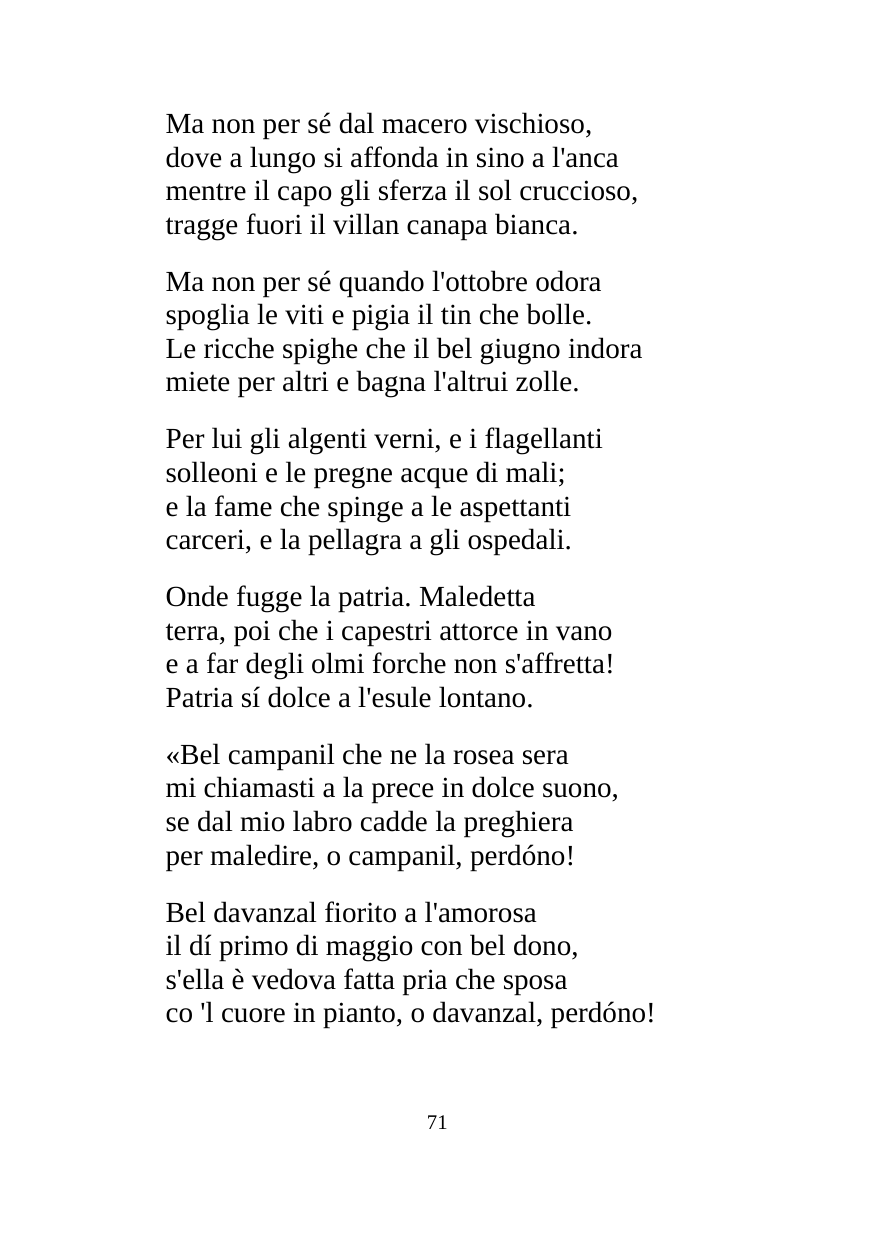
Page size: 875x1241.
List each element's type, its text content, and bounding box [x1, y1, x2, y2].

text Ma non per sé quando l'ottobre odora spoglia le viti e pigia il tin che bolle. Le ricche spighe che il bel giugno indora miete per altri e bagna l'altrui zolle. [165, 264, 768, 398]
text Ma non per sé dal macero vischioso, dove a lungo si affonda in sino a l'anca mentre il capo gli sferza il sol cruccioso, tragge fuori il villan canapa bianca. [165, 106, 768, 240]
text Per lui gli algenti verni, e i flagellanti solleoni e le pregne acque di mali; e la fame che spinge a le aspettanti carceri, e la pellagra a gli ospedali. [165, 422, 768, 556]
text Onde fugge la patria. Maledetta terra, poi che i capestri attorce in vano e a far degli olmi forche non s'affretta! Patria sí dolce a l'esule lontano. [165, 579, 768, 713]
text «Bel campanil che ne la rosea sera mi chiamasti a la prece in dolce suono, se dal mio labro cadde la preghiera per maledire, o campanil, perdóno! [165, 737, 768, 871]
text Bel davanzal fiorito a l'amorosa il dí primo di maggio con bel dono, s'ella è vedova fatta pria che sposa co 'l cuore in pianto, o davanzal, perdóno! [165, 895, 768, 1029]
